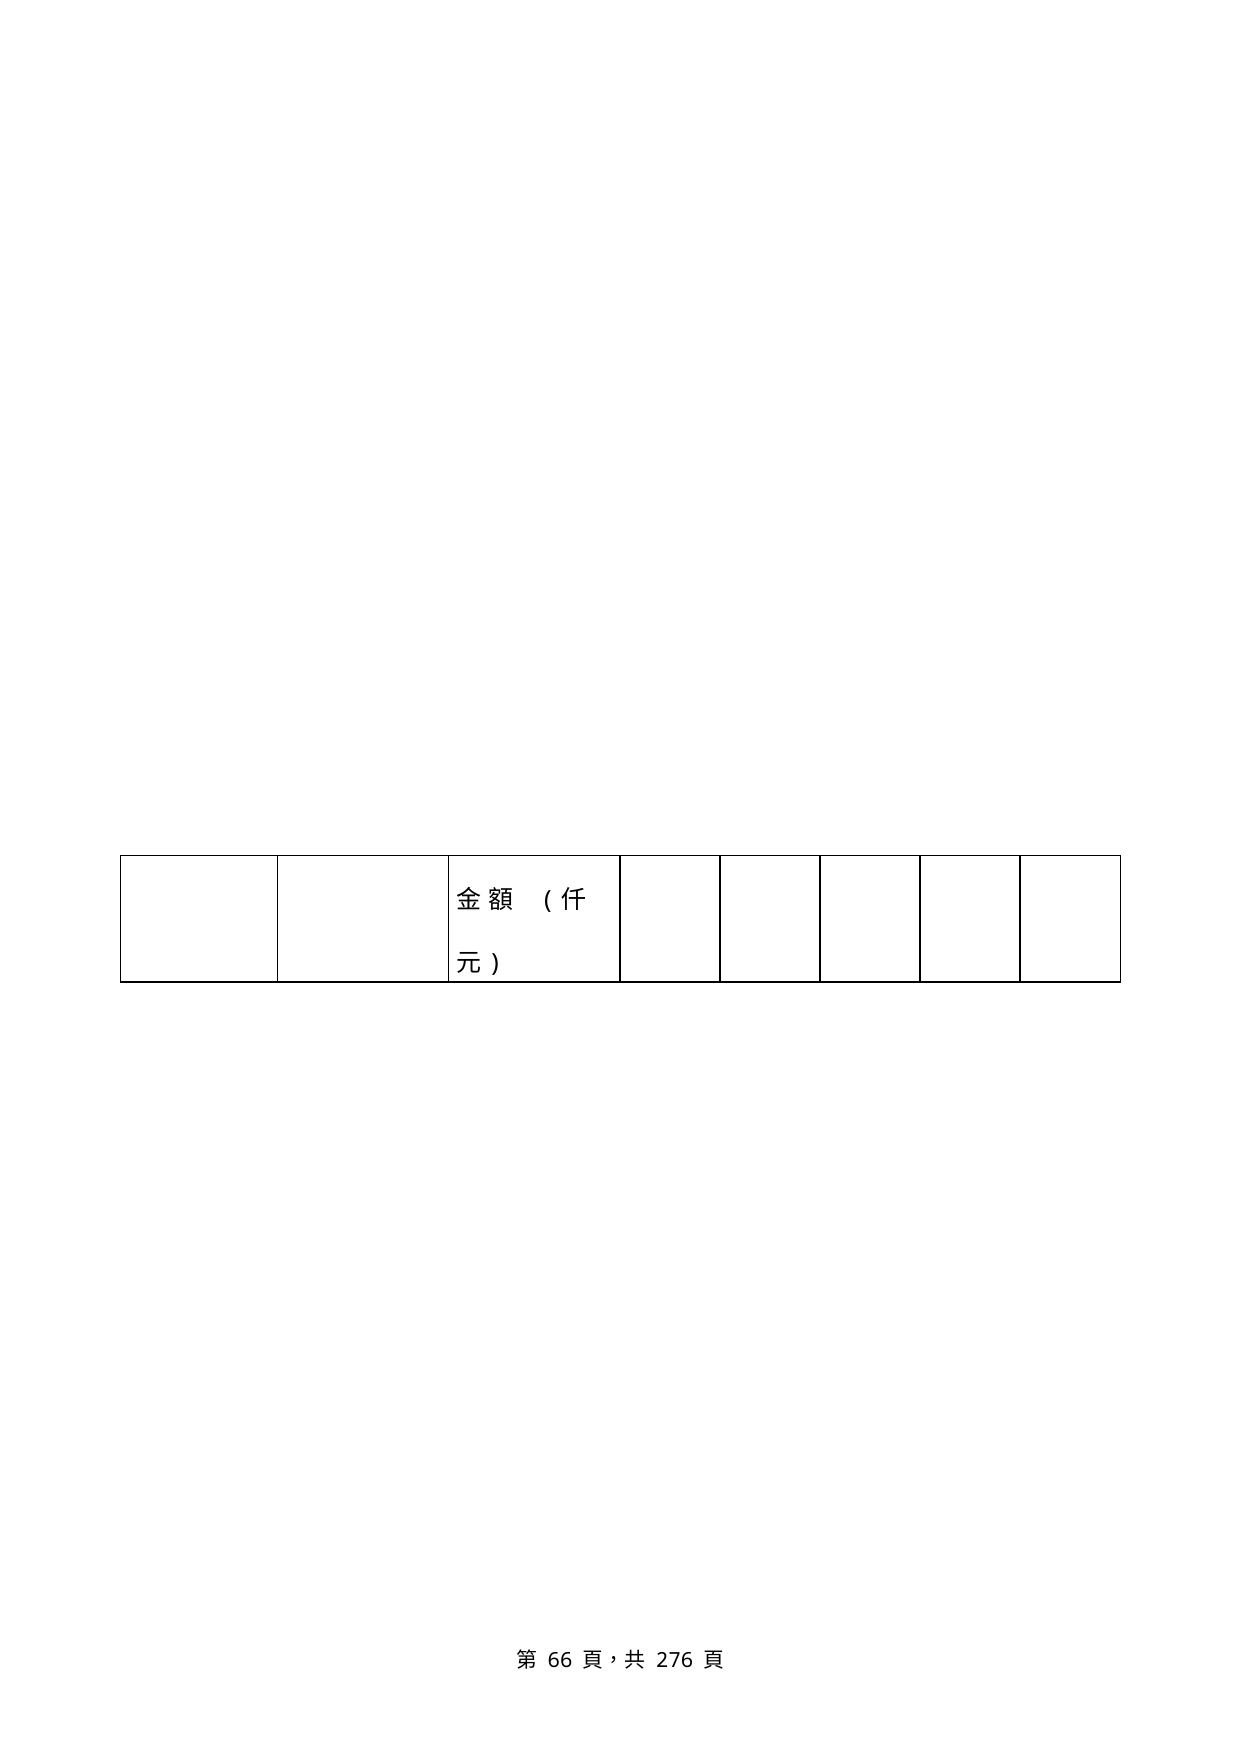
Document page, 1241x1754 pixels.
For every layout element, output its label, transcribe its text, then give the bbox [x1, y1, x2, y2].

table_cell [821, 856, 919, 981]
table_cell 金額 (仟元) [449, 856, 619, 981]
table_cell [1021, 856, 1120, 981]
table_cell [921, 856, 1019, 981]
table_cell [278, 856, 448, 981]
table_cell [721, 856, 819, 981]
table_cell [121, 856, 277, 981]
table_cell [621, 856, 719, 981]
